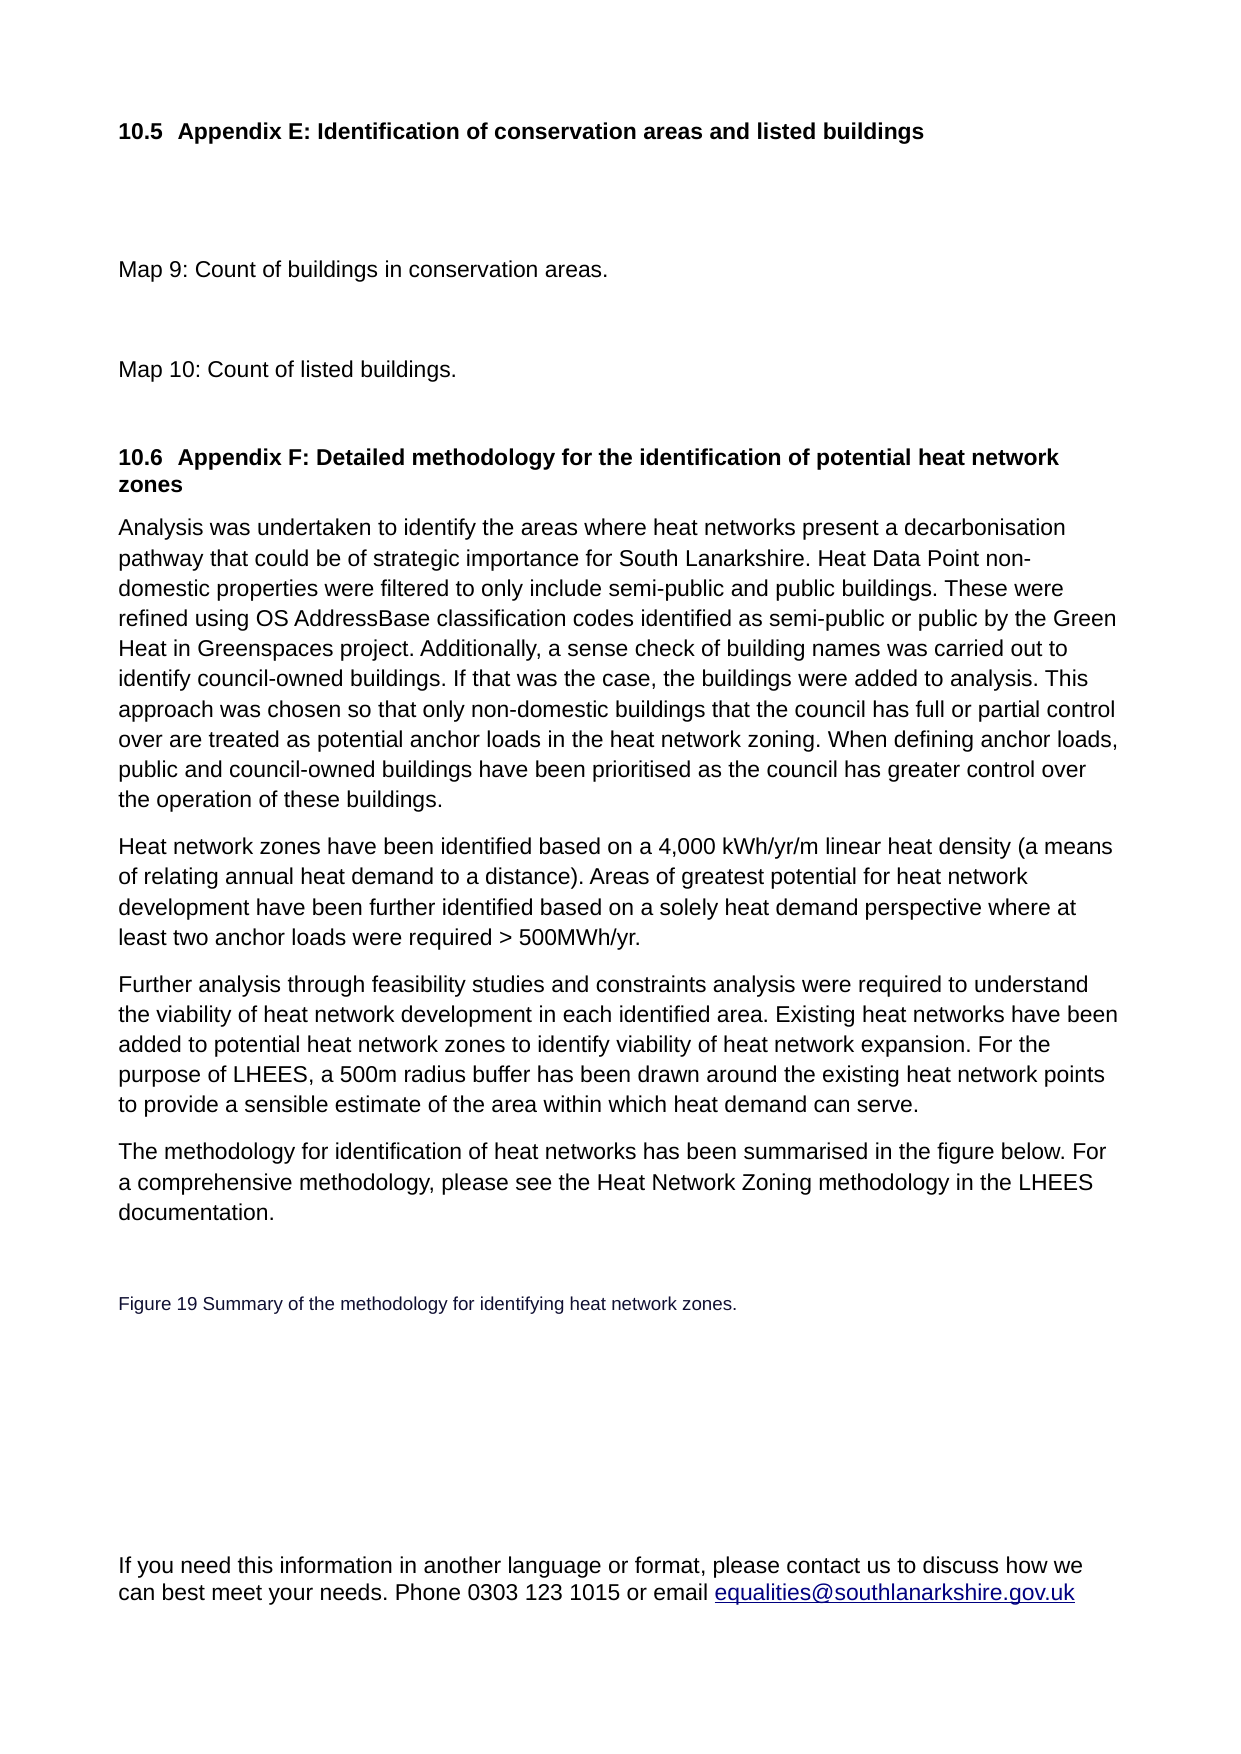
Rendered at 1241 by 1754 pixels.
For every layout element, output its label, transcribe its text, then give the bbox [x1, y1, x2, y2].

text Heat network zones have been identified based on a 4,000 kWh/yr/m linear heat density (a means of relating annual heat demand to a distance). Areas of greatest potential for heat network development have been further identified based on a solely heat demand perspective where at least two anchor loads were required > 500MWh/yr. [118, 833, 1122, 950]
text 10.6 Appendix F: Detailed methodology for the identification of potential heat network zones [118, 443, 1122, 497]
text Further analysis through feasibility studies and constraints analysis were required to understand the viability of heat network development in each identified area. Existing heat networks have been added to potential heat network zones to identify viability of heat network expansion. For the purpose of LHEES, a 500m radius buffer has been drawn around the existing heat network points to provide a sensible estimate of the area within which heat demand can serve. [118, 971, 1122, 1118]
text If you need this information in another language or format, please contact us to discuss how we can best meet your needs. Phone 0303 123 1015 or email equalities@southlanarkshire.gov.uk [118, 1552, 1122, 1605]
text 10.5 Appendix E: Identification of conservation areas and listed buildings [118, 118, 1122, 144]
text The methodology for identification of heat networks has been summarised in the figure below. For a comprehensive methodology, please see the Heat Network Zoning methodology in the LHEES documentation. [118, 1138, 1122, 1225]
text Map 10: Count of listed buildings. [118, 356, 1122, 382]
text Figure 19 Summary of the methodology for identifying heat network zones. [118, 1292, 1122, 1314]
text Map 9: Count of buildings in conservation areas. [118, 256, 1122, 282]
text Analysis was undertaken to identify the areas where heat networks present a decarbonisation pathway that could be of strategic importance for South Lanarkshire. Heat Data Point non-domestic properties were filtered to only include semi-public and public buildings. These were refined using OS AddressBase classification codes identified as semi-public or public by the Green Heat in Greenspaces project. Additionally, a sense check of building names was carried out to identify council-owned buildings. If that was the case, the buildings were added to analysis. This approach was chosen so that only non-domestic buildings that the council has full or partial control over are treated as potential anchor loads in the heat network zoning. When defining anchor loads, public and council-owned buildings have been prioritised as the council has greater control over the operation of these buildings. [118, 514, 1122, 812]
